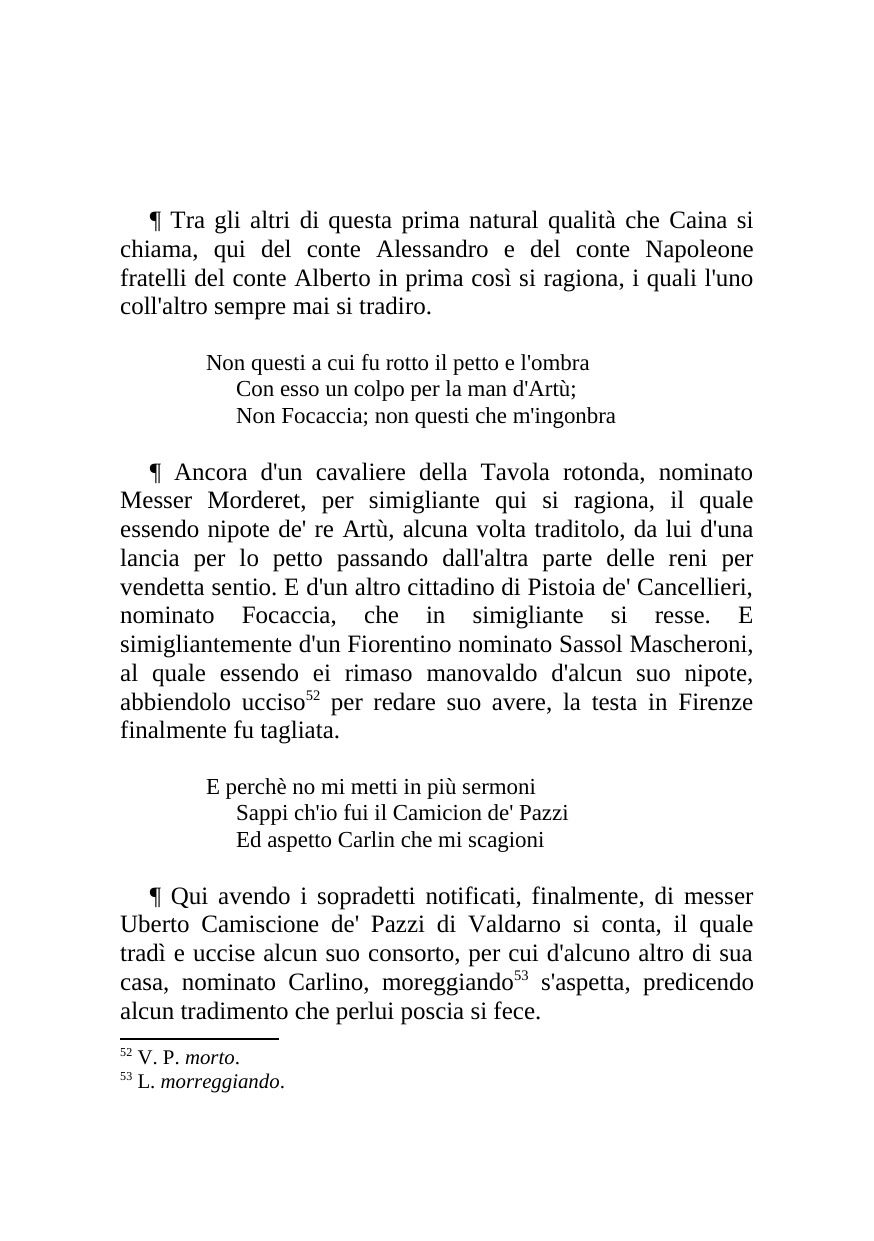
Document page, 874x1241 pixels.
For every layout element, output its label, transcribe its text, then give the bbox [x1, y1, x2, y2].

text ¶ Ancora d'un cavaliere della Tavola rotonda, nominato Messer Morderet, per simigliante qui si ragiona, il quale essendo nipote de' re Artù, alcuna volta traditolo, da lui d'una lancia per lo petto passando dall'altra parte delle reni per vendetta sentio. E d'un altro cittadino di Pistoia de' Cancellieri, nominato Focaccia, che in simigliante si resse. E simigliantemente d'un Fiorentino nominato Sassol Mascheroni, al quale essendo ei rimaso manovaldo d'alcun suo nipote, abbiendolo ucciso per redare suo avere, la testa in Firenze finalmente fu tagliata. [120, 457, 754, 744]
text Con esso un colpo per la man d'Artù; [195, 375, 754, 402]
text Non questi a cui fu rotto il petto e l'ombra [176, 349, 754, 375]
text V. P. morto. [120, 1045, 754, 1069]
text Ed aspetto Carlin che mi scagioni [195, 826, 754, 852]
text ¶ Qui avendo i sopradetti notificati, finalmente, di messer Uberto Camiscione de' Pazzi di Valdarno si conta, il quale tradì e uccise alcun suo consorto, per cui d'alcuno altro di sua casa, nominato Carlino, moreggiando s'aspetta, predicendo alcun tradimento che perlui poscia si fece. [120, 881, 754, 1024]
text Sappi ch'io fui il Camicion de' Pazzi [195, 799, 754, 826]
text E perchè no mi metti in più sermoni [176, 773, 754, 799]
text L. morreggiando. [120, 1069, 754, 1093]
text Non Focaccia; non questi che m'ingonbra [195, 402, 754, 428]
text ¶ Tra gli altri di questa prima natural qualità che Caina si chiama, qui del conte Alessandro e del conte Napoleone fratelli del conte Alberto in prima così si ragiona, i quali l'uno coll'altro sempre mai si tradiro. [120, 205, 754, 320]
